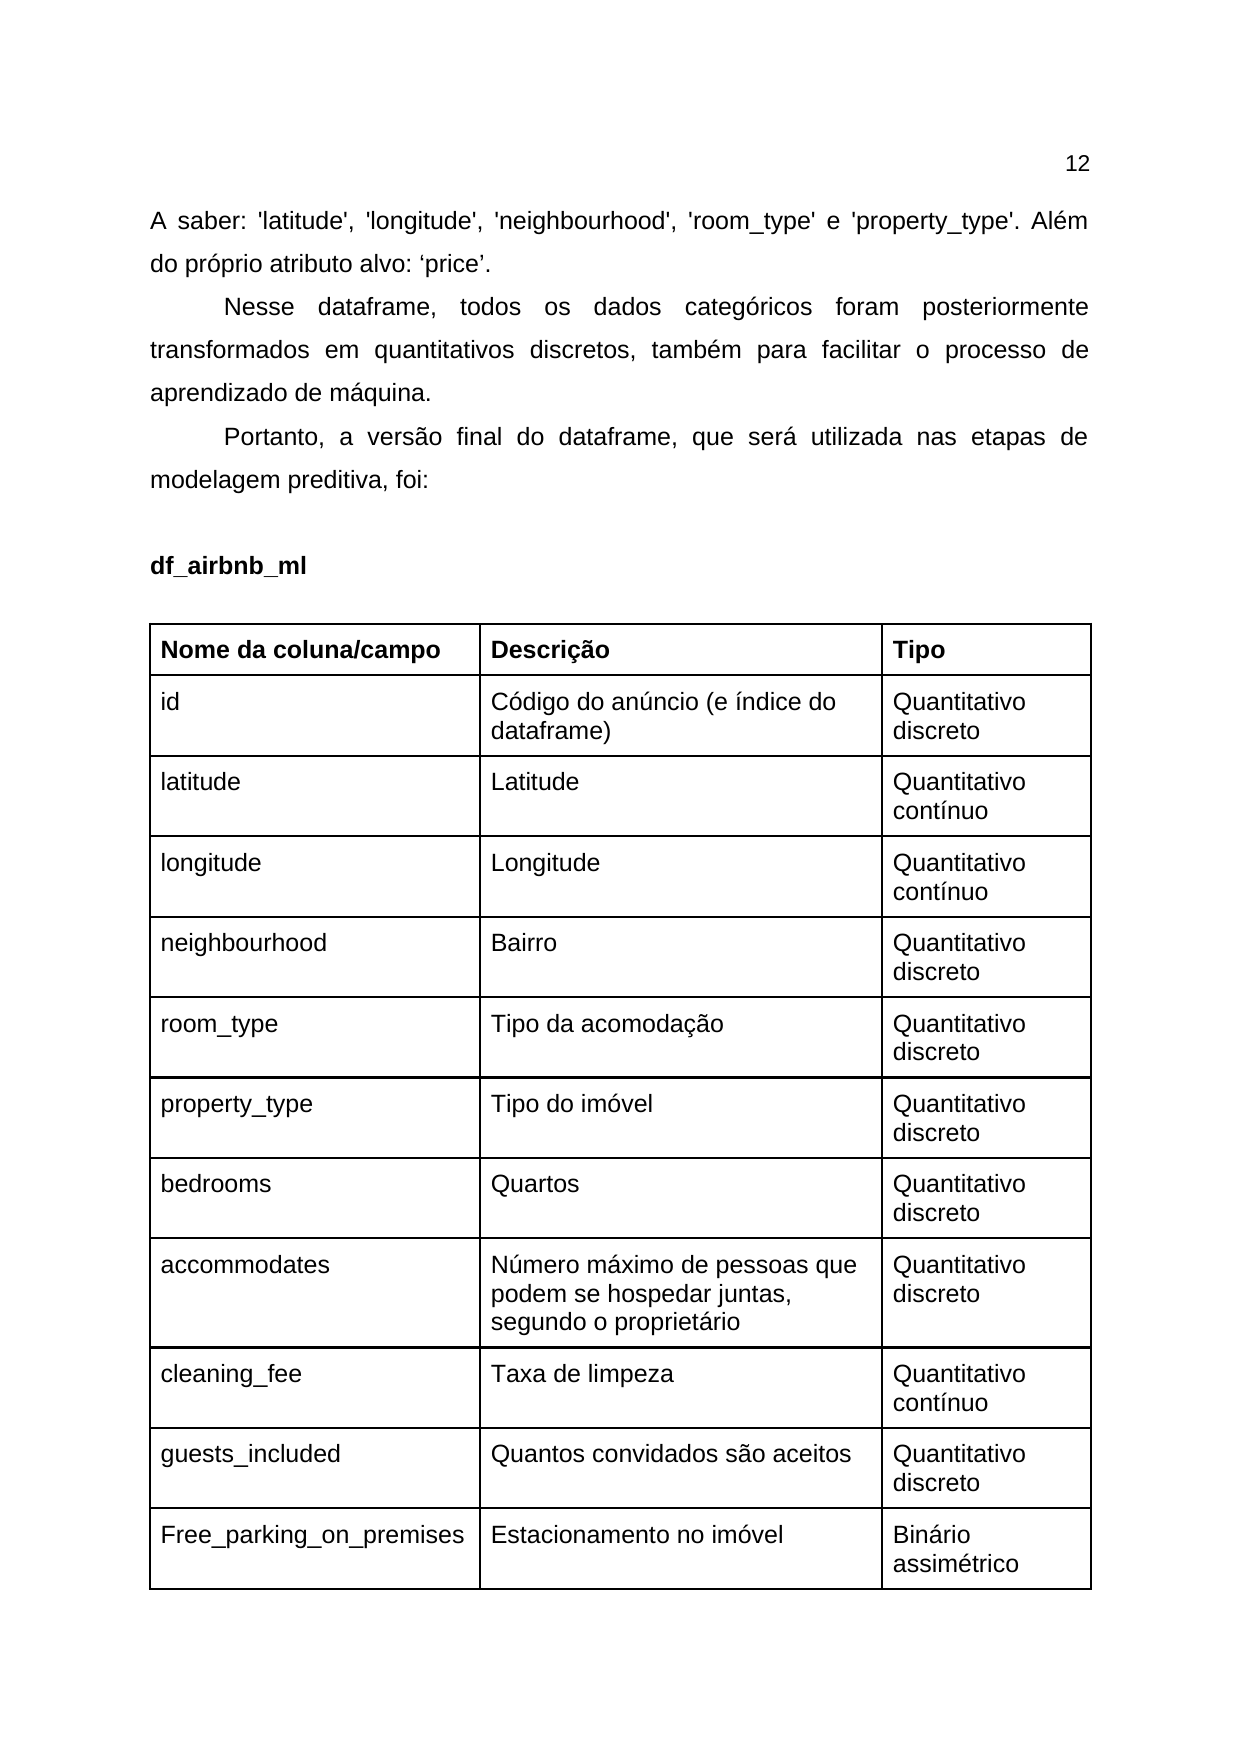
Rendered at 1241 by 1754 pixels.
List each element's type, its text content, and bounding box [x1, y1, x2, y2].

table_cell Quartos [481, 1159, 881, 1237]
table_cell Estacionamento no imóvel [481, 1509, 881, 1588]
table_cell Longitude [481, 837, 881, 916]
table_cell guests_included [151, 1429, 479, 1507]
table_header Nome da coluna/campo [151, 625, 479, 674]
table_cell bedrooms [151, 1159, 479, 1237]
table_cell Quantitativo discreto [883, 1159, 1090, 1237]
table_cell neighbourhood [151, 918, 479, 996]
table_cell Quantitativo discreto [883, 1429, 1090, 1507]
table_cell Número máximo de pessoas que podem se hospedar juntas, segundo o proprietário [481, 1239, 881, 1346]
text Nesse dataframe, todos os dados categóricos foram posteriormente transformados em quantitativos discretos, também para facilitar o processo de aprendizado de máquina. [150, 292, 1090, 407]
table_cell Tipo da acomodação [481, 998, 881, 1076]
table_cell cleaning_fee [151, 1349, 479, 1427]
table_cell longitude [151, 837, 479, 916]
text df_airbnb_ml [150, 551, 1090, 579]
table_cell Binário assimétrico [883, 1509, 1090, 1588]
table_cell Bairro [481, 918, 881, 996]
table_cell Quantitativo discreto [883, 1239, 1090, 1346]
table_cell Quantitativo discreto [883, 998, 1090, 1076]
table_cell Quantitativo discreto [883, 676, 1090, 755]
table_cell Quantitativo contínuo [883, 757, 1090, 835]
table_cell Quantos convidados são aceitos [481, 1429, 881, 1507]
table_cell accommodates [151, 1239, 479, 1346]
table_cell id [151, 676, 479, 755]
table_header Descrição [481, 625, 881, 674]
table_cell Código do anúncio (e índice do dataframe) [481, 676, 881, 755]
table_cell Taxa de limpeza [481, 1349, 881, 1427]
table_cell Quantitativo discreto [883, 918, 1090, 996]
table_cell latitude [151, 757, 479, 835]
table_cell Quantitativo contínuo [883, 1349, 1090, 1427]
text Portanto, a versão final do dataframe, que será utilizada nas etapas de modelagem preditiva, foi: [150, 421, 1090, 493]
table_cell Quantitativo contínuo [883, 837, 1090, 916]
table_cell Quantitativo discreto [883, 1079, 1090, 1157]
text A saber: 'latitude', 'longitude', 'neighbourhood', 'room_type' e 'property_type'. Além do próprio atributo alvo: ‘price’. [150, 206, 1090, 278]
table_cell Free_parking_on_premises [151, 1509, 479, 1588]
table_cell property_type [151, 1079, 479, 1157]
table_cell room_type [151, 998, 479, 1076]
table_cell Latitude [481, 757, 881, 835]
table_cell Tipo do imóvel [481, 1079, 881, 1157]
table_header Tipo [883, 625, 1090, 674]
